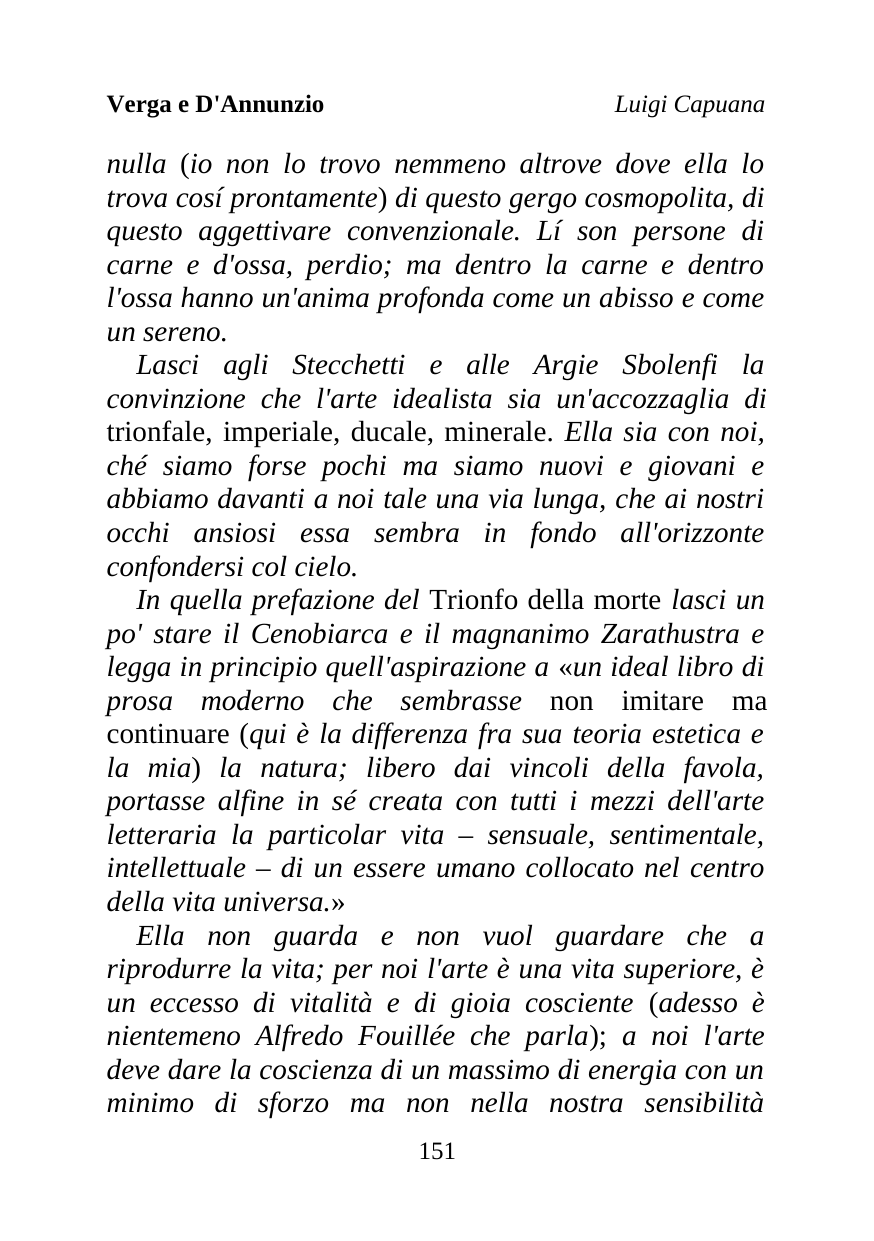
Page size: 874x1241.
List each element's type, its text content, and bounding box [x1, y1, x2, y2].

text Lasci agli Stecchetti e alle Argie Sbolenfi la convinzione che l'arte idealista sia un'accozzaglia di trionfale, imperiale, ducale, minerale. Ella sia con noi, ché siamo forse pochi ma siamo nuovi e giovani e abbiamo davanti a noi tale una via lunga, che ai nostri occhi ansiosi essa sembra in fondo all'orizzonte confondersi col cielo. [106, 347, 768, 582]
text nulla (io non lo trovo nemmeno altrove dove ella lo trova cosí prontamente) di questo gergo cosmopolita, di questo aggettivare convenzionale. Lí son persone di carne e d'ossa, perdio; ma dentro la carne e dentro l'ossa hanno un'anima profonda come un abisso e come un sereno. [106, 146, 768, 347]
text In quella prefazione del Trionfo della morte lasci un po' stare il Cenobiarca e il magnanimo Zarathustra e legga in principio quell'aspirazione a «un ideal libro di prosa moderno che sembrasse non imitare ma continuare (qui è la differenza fra sua teoria estetica e la mia) la natura; libero dai vincoli della favola, portasse alfine in sé creata con tutti i mezzi dell'arte letteraria la particolar vita – sensuale, sentimentale, intellettuale – di un essere umano collocato nel centro della vita universa.» [106, 582, 768, 918]
text Ella non guarda e non vuol guardare che a riprodurre la vita; per noi l'arte è una vita superiore, è un eccesso di vitalità e di gioia cosciente (adesso è nientemeno Alfredo Fouillée che parla); a noi l'arte deve dare la coscienza di un massimo di energia con un minimo di sforzo ma non nella nostra sensibilità [106, 918, 768, 1119]
